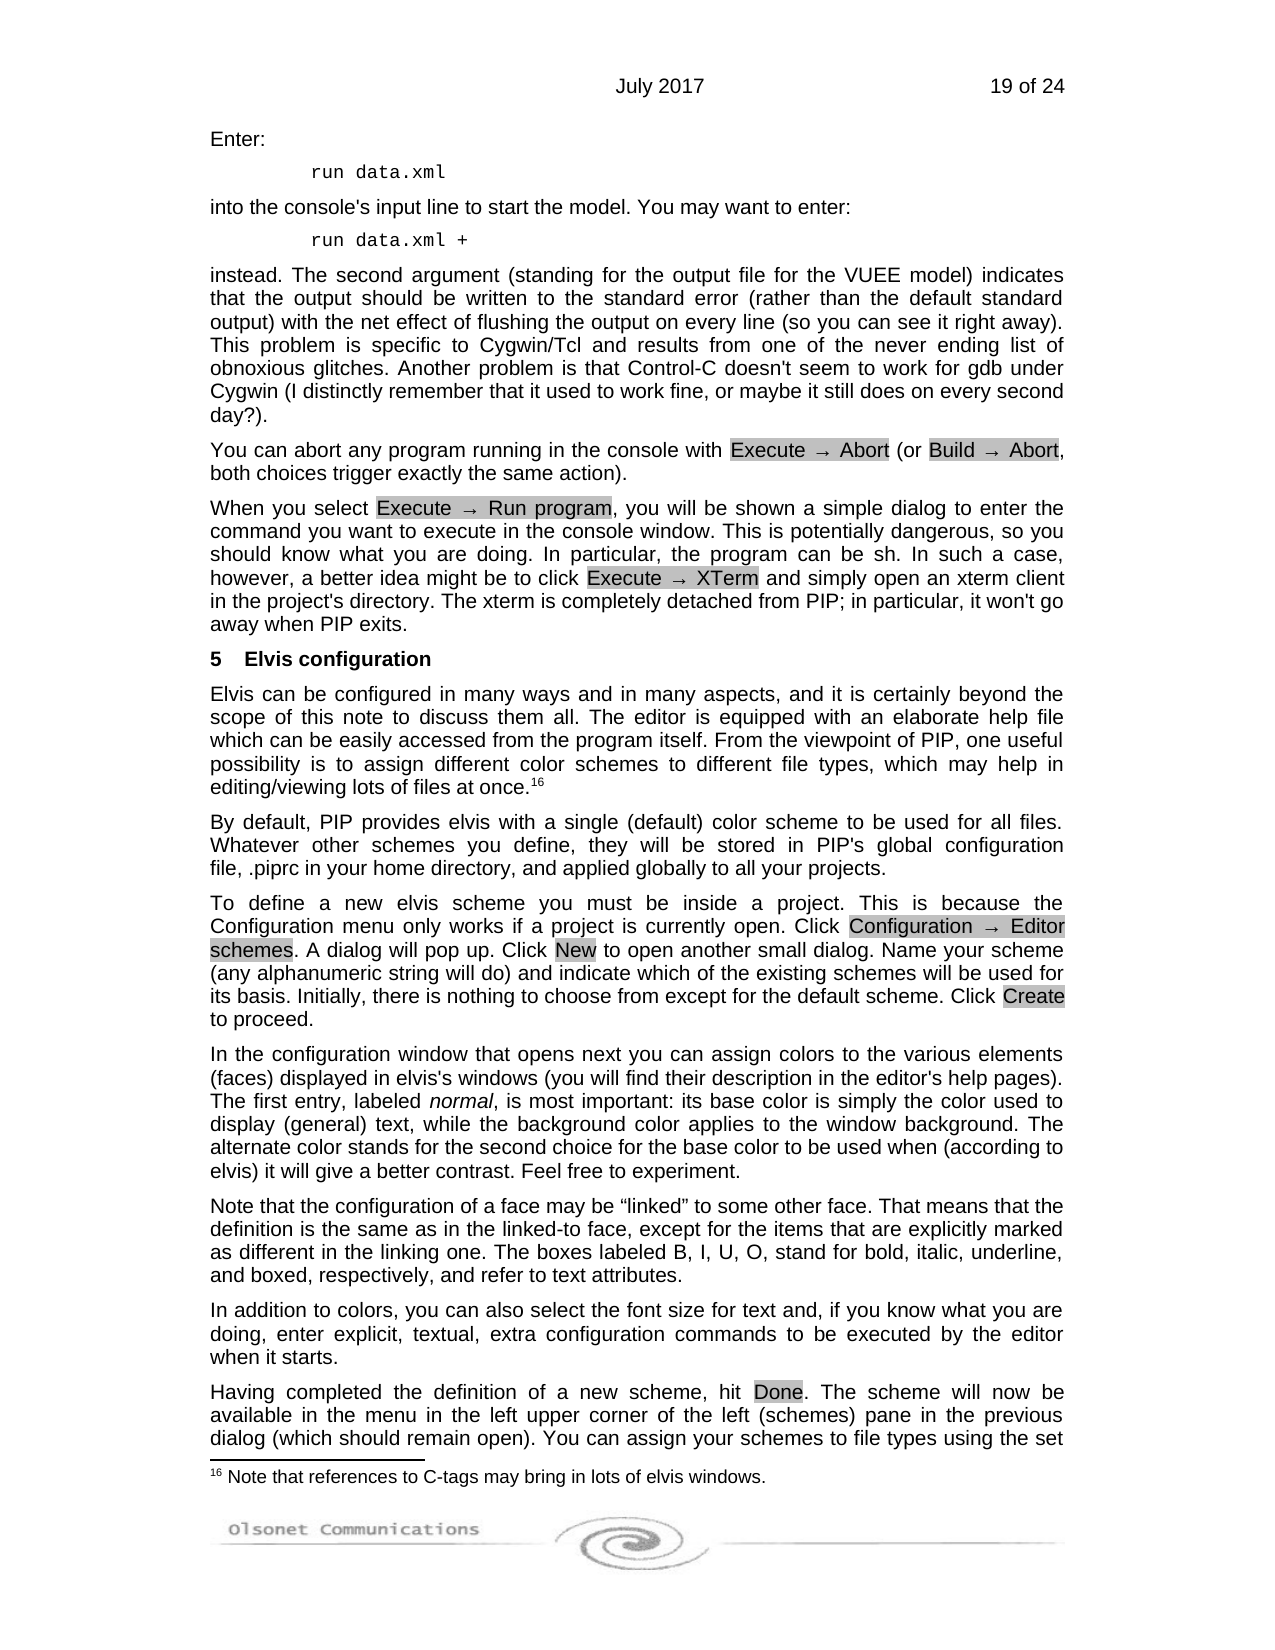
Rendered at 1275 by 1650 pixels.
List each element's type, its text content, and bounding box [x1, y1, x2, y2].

text into the console's input line to start the model. You may want to enter: [210, 196, 1065, 219]
text run data.xml + [310, 231, 1065, 252]
subtitle Elvis configuration [210, 647, 1065, 671]
text In the configuration window that opens next you can assign colors to the various elements (faces) displayed in elvis's windows (you will find their description in the editor's help pages). The first entry, labeled normal, is most important: its base color is simply the color used to display (general) text, while the background color applies to the window background. The alternate color stands for the second choice for the base color to be used when (according to elvis) it will give a better contrast. Feel free to experiment. [210, 1043, 1065, 1182]
text Note that references to C-tags may bring in lots of elvis windows. [210, 1466, 1065, 1487]
text Enter: [210, 128, 1065, 151]
text By default, PIP provides elvis with a single (default) color scheme to be used for all files. Whatever other schemes you define, they will be stored in PIP's global configuration file, .piprc in your home directory, and applied globally to all your projects. [210, 810, 1065, 880]
text Note that the configuration of a face may be “linked” to some other face. That means that the definition is the same as in the linked-to face, except for the items that are explicitly marked as different in the linking one. The boxes labeled B, I, U, O, stand for bold, italic, underline, and boxed, respectively, and refer to text attributes. [210, 1194, 1065, 1287]
text run data.xml [310, 163, 1065, 184]
text Having completed the definition of a new scheme, hit Done. The scheme will now be available in the menu in the left upper corner of the left (schemes) pane in the previous dialog (which should remain open). You can assign your schemes to file types using the set [210, 1380, 1065, 1450]
text You can abort any program running in the console with Execute → Abort (or Build → Abort, both choices trigger exactly the same action). [210, 438, 1065, 484]
text When you select Execute → Run program, you will be shown a simple dialog to enter the command you want to execute in the console window. This is potentially dangerous, so you should know what you are doing. In particular, the program can be sh. In such a case, however, a better idea might be to click Execute → XTerm and simply open an xterm client in the project's directory. The xterm is completely detached from PIP; in particular, it won't go away when PIP exits. [210, 496, 1065, 636]
picture [210, 1501, 1065, 1593]
text In addition to colors, you can also select the font size for text and, if you know what you are doing, enter explicit, textual, extra configuration commands to be executed by the editor when it starts. [210, 1299, 1065, 1368]
text To define a new elvis scheme you must be inside a project. This is because the Configuration menu only works if a project is currently open. Click Configuration → Editor schemes. A dialog will pop up. Click New to open another small dialog. Name your scheme (any alphanumeric string will do) and indicate which of the existing schemes will be used for its basis. Initially, there is nothing to choose from except for the default scheme. Click Create to proceed. [210, 892, 1065, 1031]
text instead. The second argument (standing for the output file for the VUEE model) indicates that the output should be written to the standard error (rather than the default standard output) with the net effect of flushing the output on every line (so you can see it right away). This problem is specific to Cygwin/Tcl and results from one of the never ending list of obnoxious glitches. Another problem is that Control-C doesn't seem to work for gdb under Cygwin (I distinctly remember that it used to work fine, or maybe it still does on every second day?). [210, 264, 1065, 426]
text Elvis can be configured in many ways and in many aspects, and it is certainly beyond the scope of this note to discuss them all. The editor is equipped with an elaborate help file which can be easily accessed from the program itself. From the viewpoint of PIP, one useful possibility is to assign different color schemes to different file types, which may help in editing/viewing lots of files at once. [210, 682, 1065, 799]
